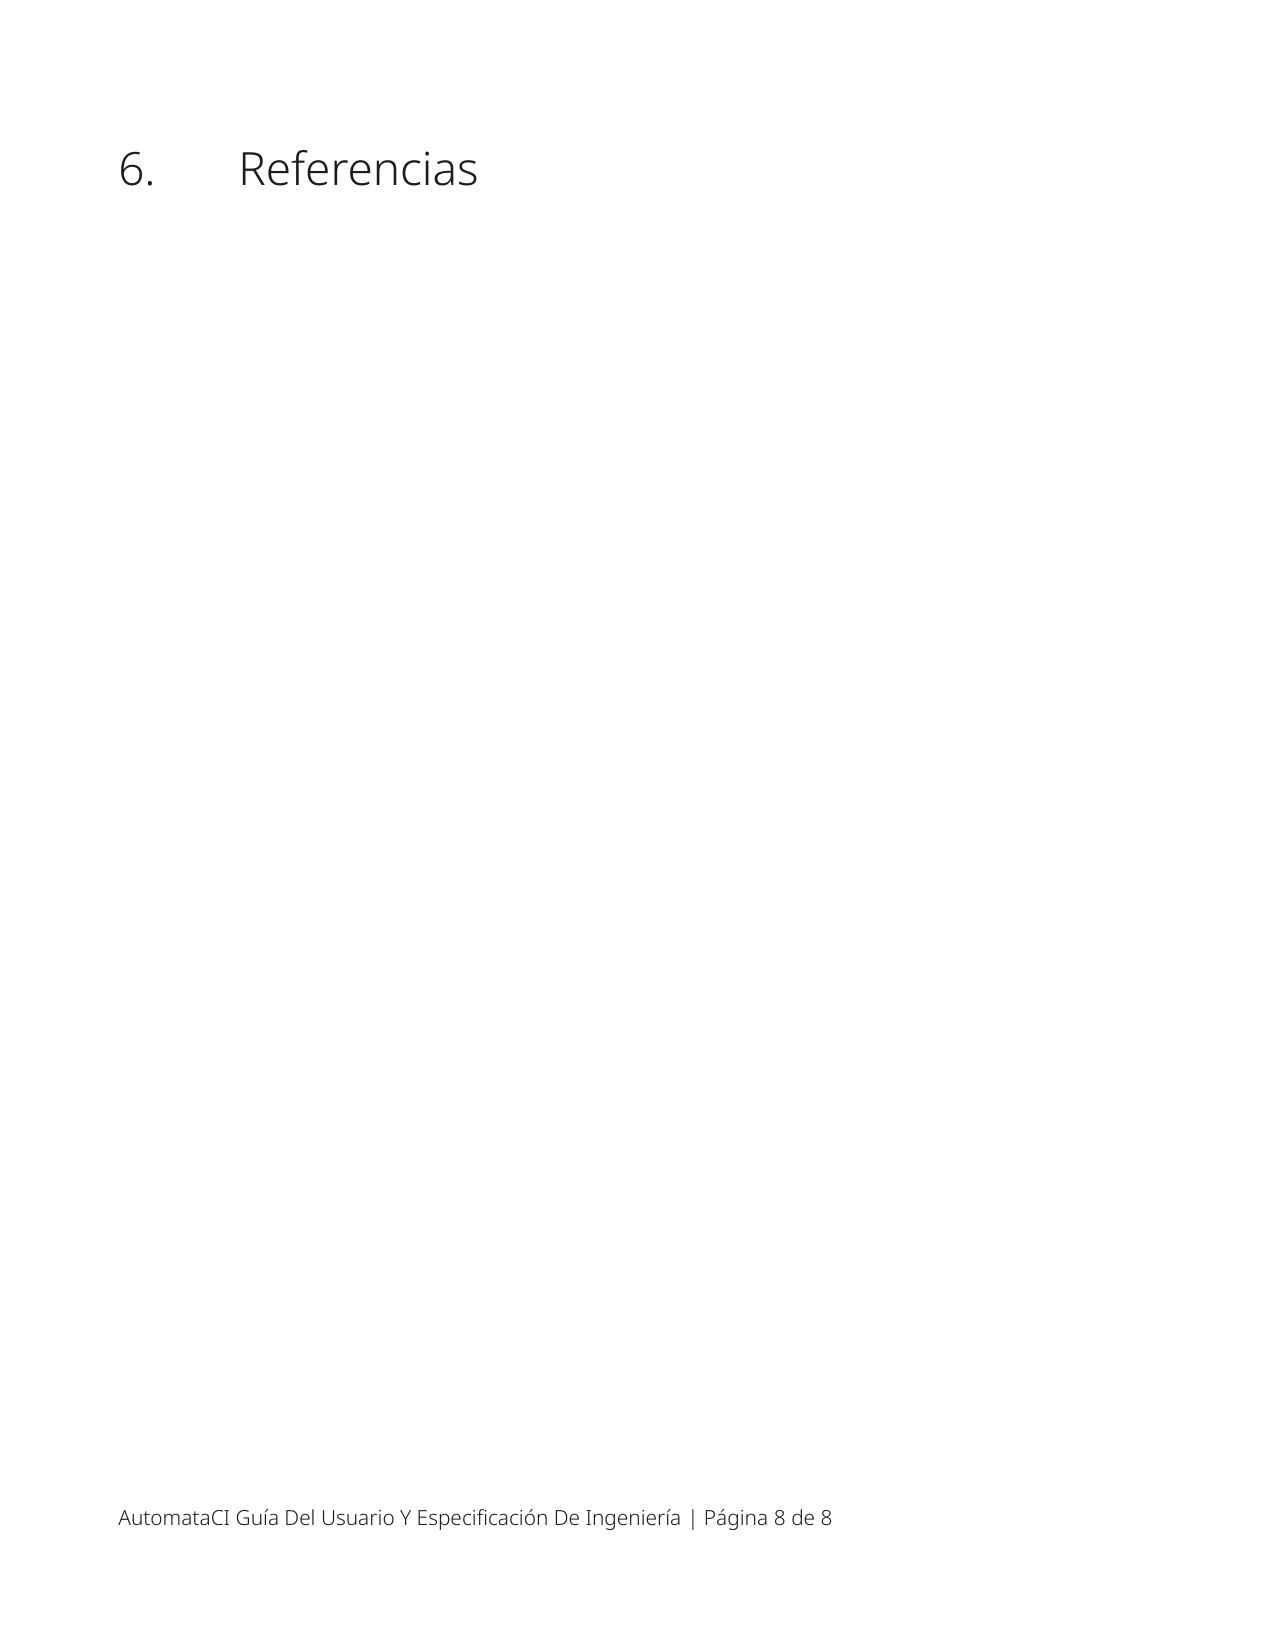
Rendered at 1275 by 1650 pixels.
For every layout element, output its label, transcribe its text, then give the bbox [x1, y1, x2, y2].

subtitle Referencias [118, 136, 1157, 198]
